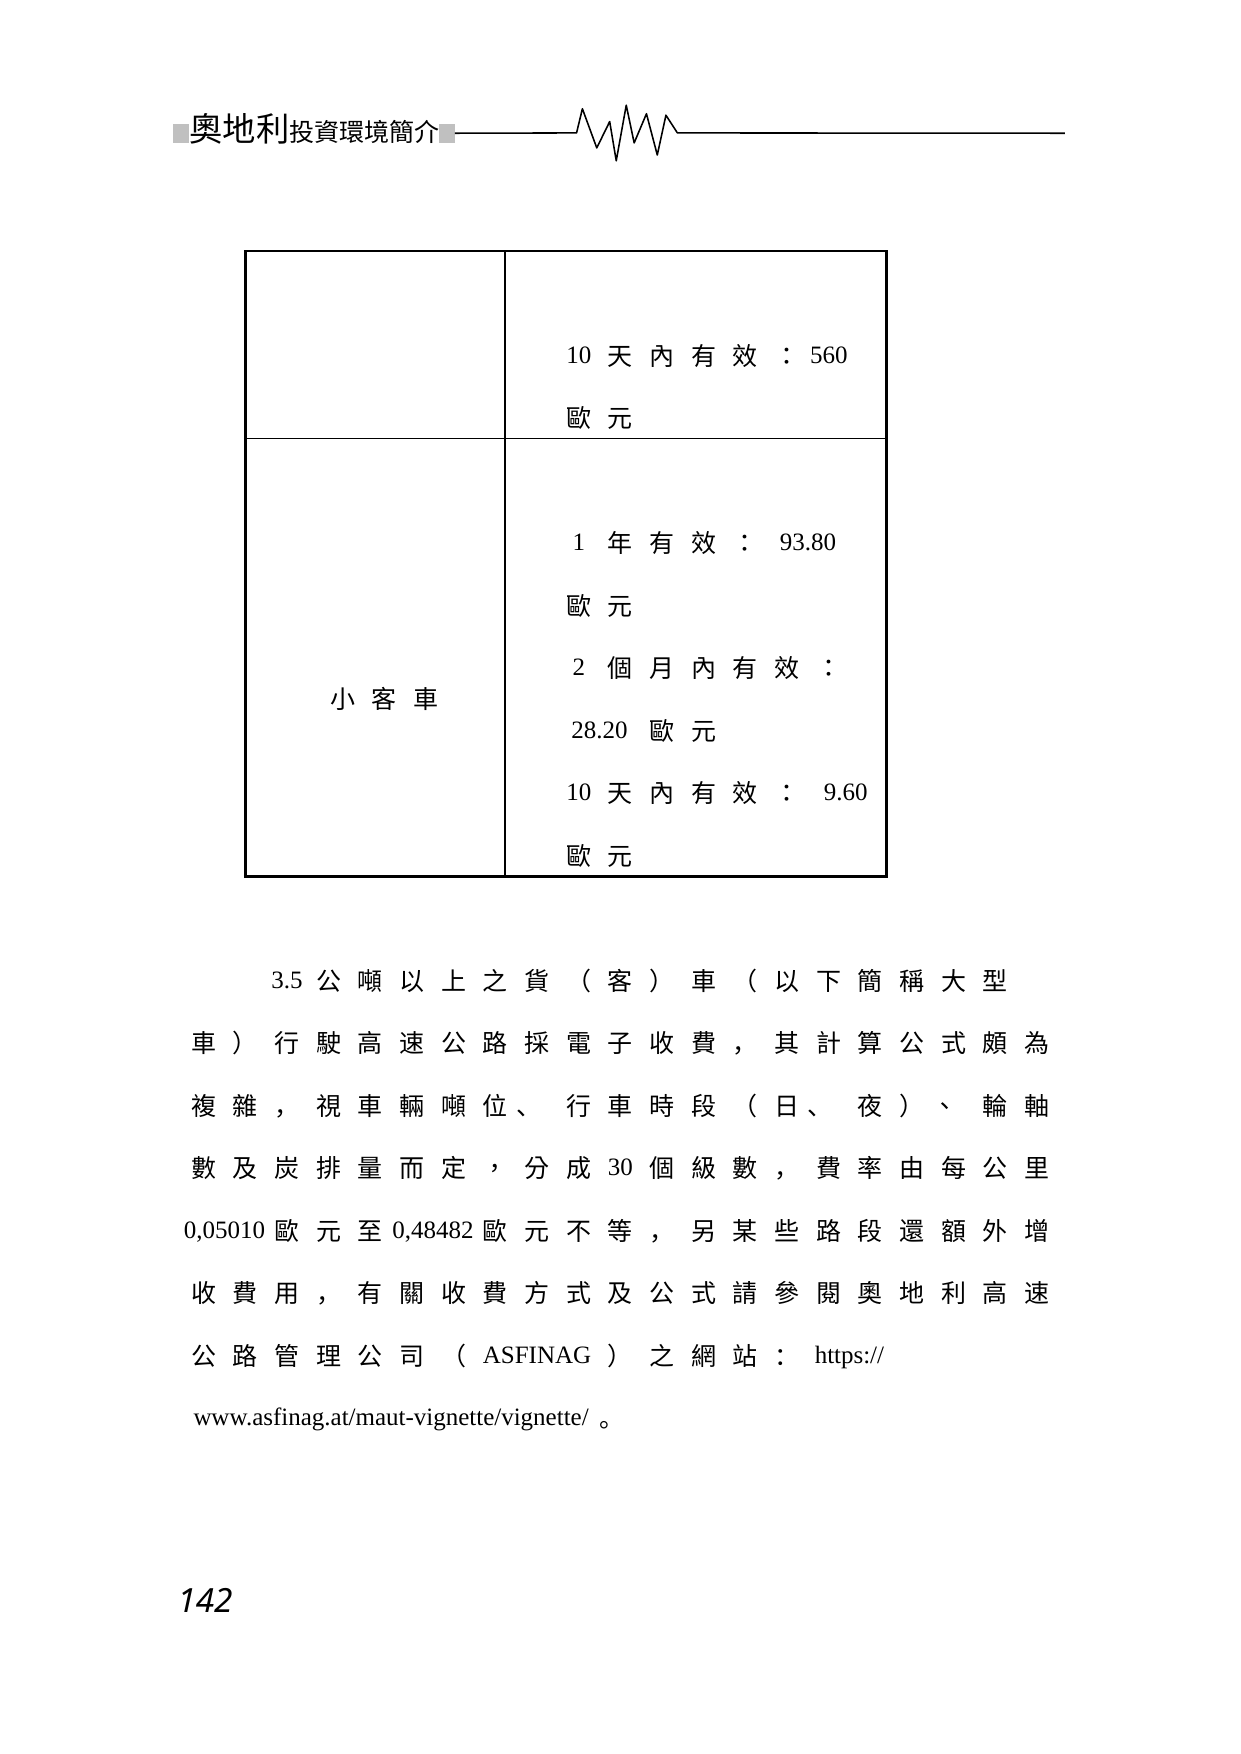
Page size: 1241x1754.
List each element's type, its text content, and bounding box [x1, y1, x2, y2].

table_cell 10天內有效：560歐元 [506, 252, 885, 438]
table_cell [247, 252, 504, 438]
table_cell 小客車 [247, 439, 504, 875]
text 3.5公噸以上之貨（客）車（以下簡稱大型車）行駛高速公路採電子收費，其計算公式頗為複雜，視車輛噸位、行車時段（日、夜）、輪軸數及炭排量而定，分成30個級數，費率由每公里0,05010歐元至0,48482歐元不等，另某些路段還額外增收費用，有關收費方式及公式請參閱奧地利高速公路管理公司（ASFINAG）之網站：https://www.asfinag.at/maut-vignette/vignette/。 [183, 938, 1058, 1438]
table_cell 1年有效：93.80歐元 2個月內有效：28.20歐元 10天內有效：9.60歐元 [506, 439, 885, 875]
